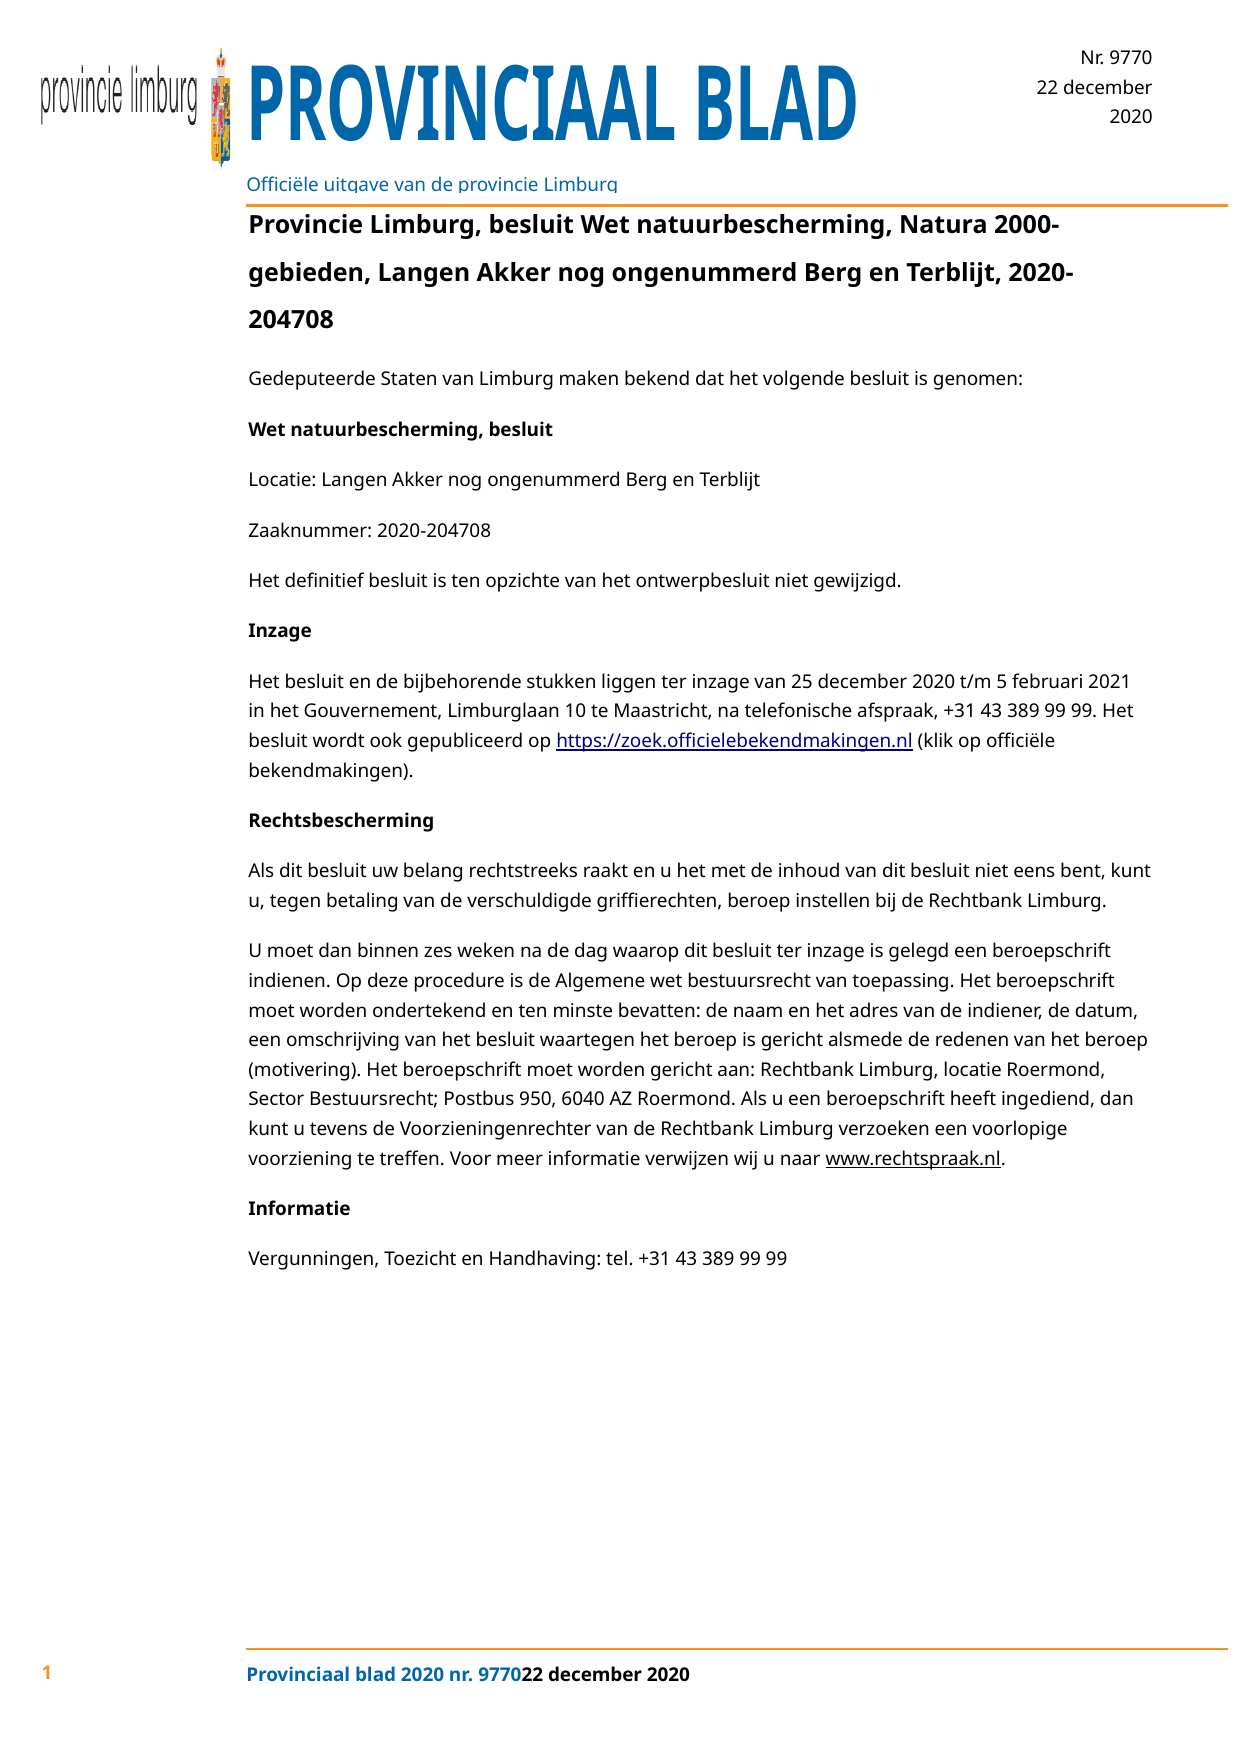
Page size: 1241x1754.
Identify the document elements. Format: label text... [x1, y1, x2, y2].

text Het definitief besluit is ten opzichte van het ontwerpbesluit niet gewijzigd. [248, 567, 1152, 593]
text Het besluit en de bijbehorende stukken liggen ter inzage van 25 december 2020 t/m 5 februari 2021 in het Gouvernement, Limburglaan 10 te Maastricht, na telefonische afspraak, +31 43 389 99 99. Het besluit wordt ook gepubliceerd op https://zoek.officielebekendmakingen.nl (klik op officiële bekendmakingen). [248, 668, 1152, 782]
text U moet dan binnen zes weken na de dag waarop dit besluit ter inzage is gelegd een beroepschrift indienen. Op deze procedure is de Algemene wet bestuursrecht van toepassing. Het beroepschrift moet worden ondertekend en ten minste bevatten: de naam en het adres van de indiener, de datum, een omschrijving van het besluit waartegen het beroep is gericht alsmede de redenen van het beroep (motivering). Het beroepschrift moet worden gericht aan: Rechtbank Limburg, locatie Roermond, Sector Bestuursrecht; Postbus 950, 6040 AZ Roermond. Als u een beroepschrift heeft ingediend, dan kunt u tevens de Voorzieningenrechter van de Rechtbank Limburg verzoeken een voorlopige voorziening te treffen. Voor meer informatie verwijzen wij u naar www.rechtspraak.nl. [248, 938, 1152, 1170]
text Wet natuurbescherming, besluit [248, 416, 1152, 442]
text Provincie Limburg, besluit Wet natuurbescherming, Natura 2000-gebieden, Langen Akker nog ongenummerd Berg en Terblijt, 2020-204708 [248, 207, 1152, 336]
text Als dit besluit uw belang rechtstreeks raakt en u het met de inhoud van dit besluit niet eens bent, kunt u, tegen betaling van de verschuldigde griffierechten, beroep instellen bij de Rechtbank Limburg. [248, 858, 1152, 913]
text Locatie: Langen Akker nog ongenummerd Berg en Terblijt [248, 466, 1152, 492]
text Zaaknummer: 2020-204708 [248, 517, 1152, 542]
text Gedeputeerde Staten van Limburg maken bekend dat het volgende besluit is genomen: [248, 366, 1152, 391]
picture [41, 47, 231, 172]
text Informatie [248, 1195, 1152, 1221]
text Vergunningen, Toezicht en Handhaving: tel. +31 43 389 99 99 [248, 1246, 1152, 1271]
text Inzage [248, 618, 1152, 643]
text Rechtsbescherming [248, 807, 1152, 833]
